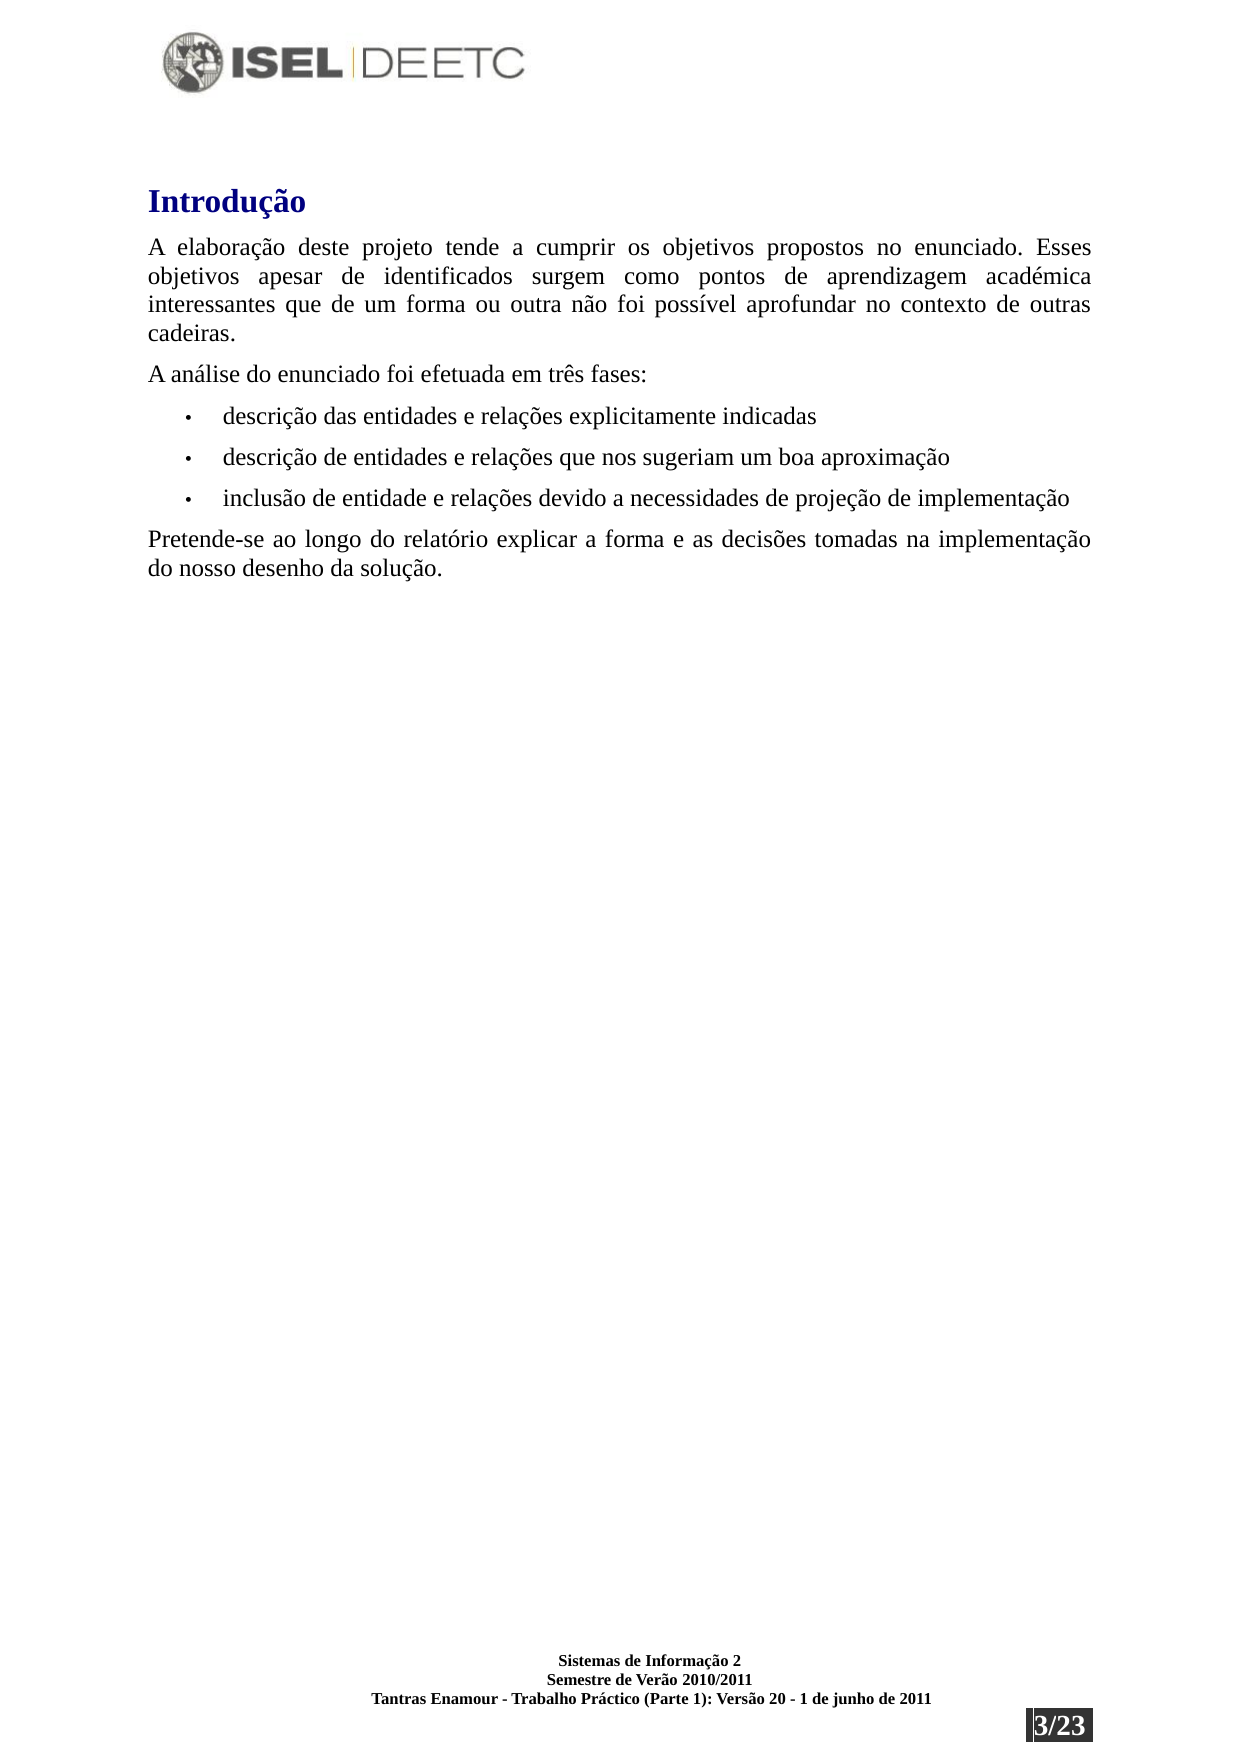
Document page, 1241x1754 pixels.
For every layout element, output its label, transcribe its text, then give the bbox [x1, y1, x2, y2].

list inclusão de entidade e relações devido a necessidades de projeção de implementação [185, 483, 1093, 512]
text A análise do enunciado foi efetuada em três fases: [148, 359, 1093, 388]
picture [153, 17, 555, 118]
text Pretende-se ao longo do relatório explicar a forma e as decisões tomadas na implementação do nosso desenho da solução. [148, 524, 1093, 582]
subtitle Introdução [148, 181, 1093, 219]
text A elaboração deste projeto tende a cumprir os objetivos propostos no enunciado. Esses objetivos apesar de identificados surgem como pontos de aprendizagem académica interessantes que de um forma ou outra não foi possível aprofundar no contexto de outras cadeiras. [148, 232, 1093, 347]
list descrição das entidades e relações explicitamente indicadas [185, 401, 1093, 429]
list descrição de entidades e relações que nos sugeriam um boa aproximação [185, 442, 1093, 471]
